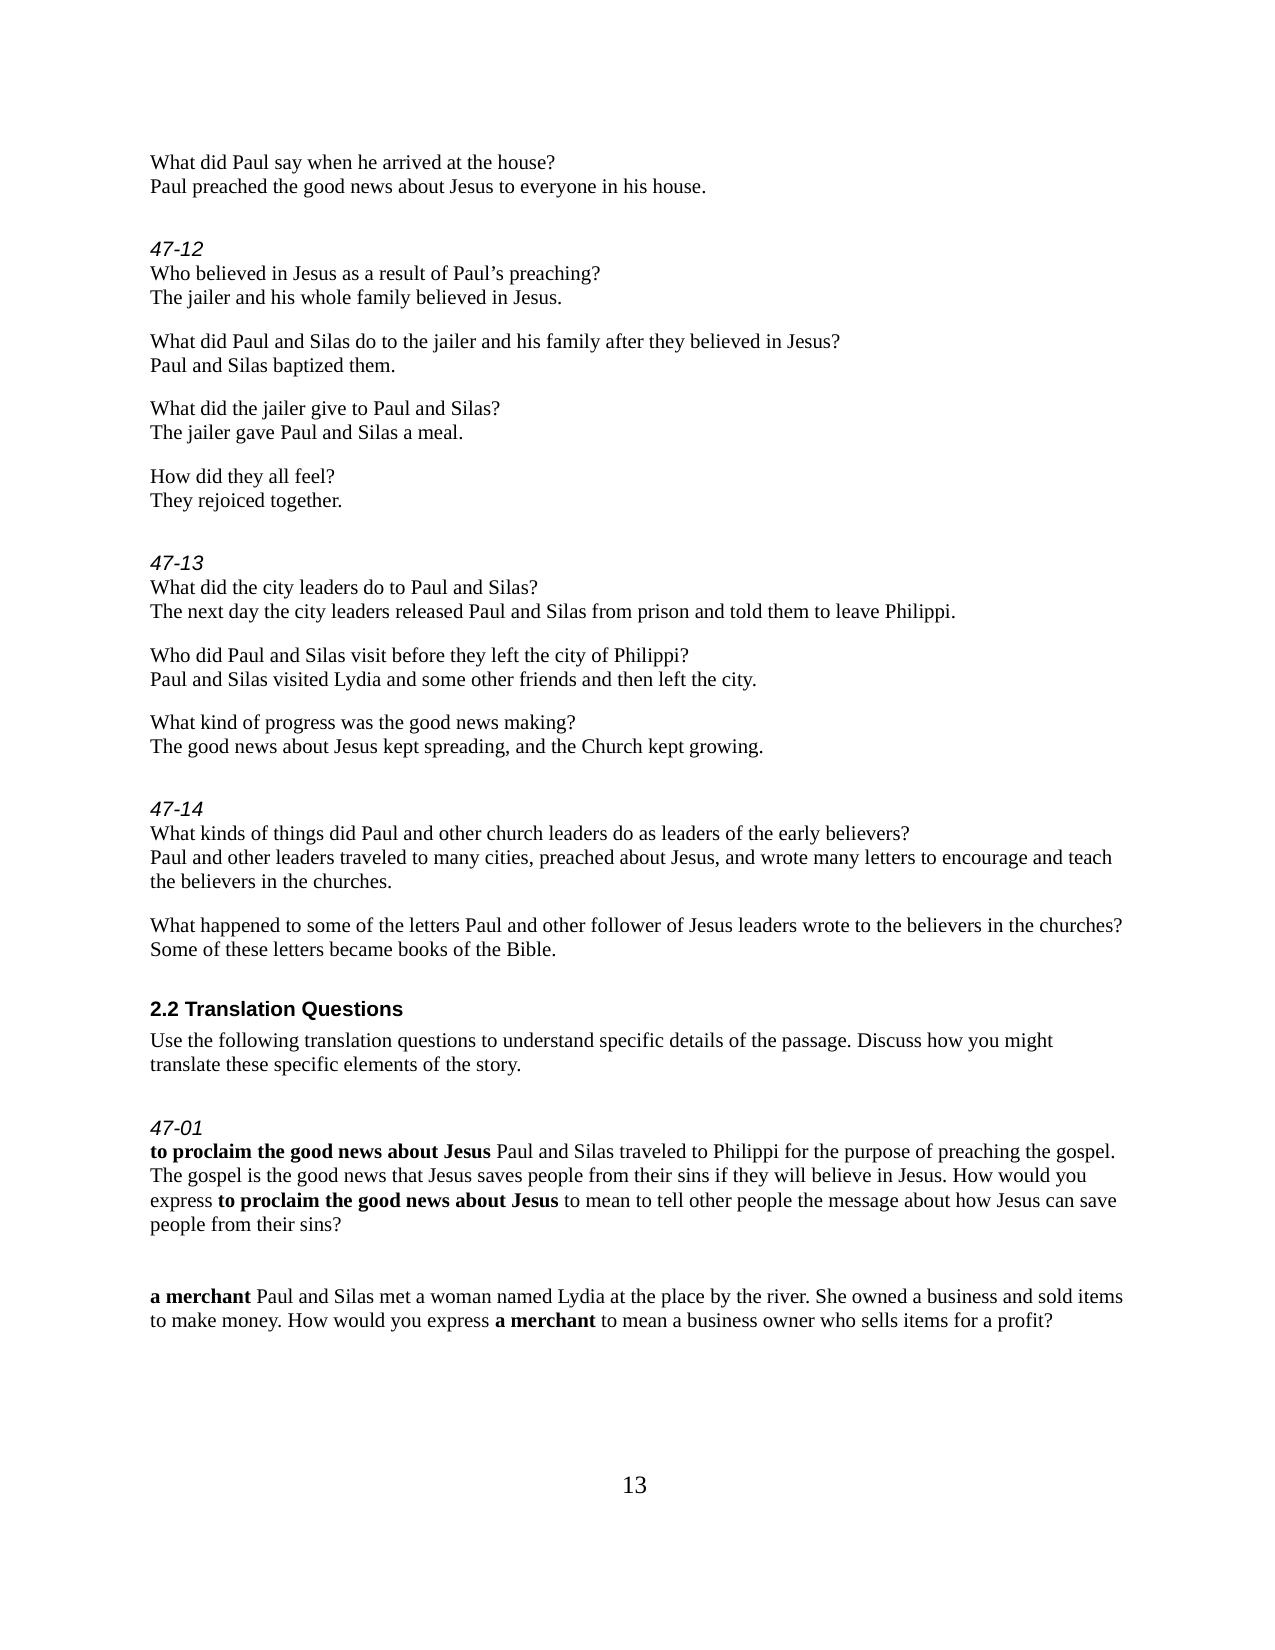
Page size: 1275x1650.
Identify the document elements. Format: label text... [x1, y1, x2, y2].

subtitle 47-01 [150, 1115, 1125, 1139]
subtitle 2.2 Translation Questions [150, 997, 1125, 1021]
subtitle 47-13 [150, 551, 1125, 575]
text What did the jailer give to Paul and Silas? The jailer gave Paul and Silas a meal. [150, 396, 1125, 444]
subtitle 47-12 [150, 237, 1125, 261]
text What did Paul say when he arrived at the house? Paul preached the good news about Jesus to everyone in his house. [150, 150, 1125, 198]
text What kinds of things did Paul and other church leaders do as leaders of the early believers? Paul and other leaders traveled to many cities, preached about Jesus, and wrote many letters to encourage and teach the believers in the churches. [150, 821, 1125, 893]
text What kind of progress was the good news making? The good news about Jesus kept spreading, and the Church kept growing. [150, 710, 1125, 758]
text Who believed in Jesus as a result of Paul’s preaching? The jailer and his whole family believed in Jesus. [150, 261, 1125, 309]
text What happened to some of the letters Paul and other follower of Jesus leaders wrote to the believers in the churches? Some of these letters became books of the Bible. [150, 913, 1125, 961]
text a merchant Paul and Silas met a woman named Lydia at the place by the river. She owned a business and sold items to make money. How would you express a merchant to mean a business owner who sells items for a profit? [150, 1284, 1125, 1332]
subtitle 47-14 [150, 797, 1125, 821]
text What did Paul and Silas do to the jailer and his family after they believed in Jesus? Paul and Silas baptized them. [150, 329, 1125, 377]
text to proclaim the good news about Jesus Paul and Silas traveled to Philippi for the purpose of preaching the gospel. The gospel is the good news that Jesus saves people from their sins if they will believe in Jesus. How would you express to proclaim the good news about Jesus to mean to tell other people the message about how Jesus can save people from their sins? [150, 1139, 1125, 1236]
text How did they all feel? They rejoiced together. [150, 464, 1125, 512]
text Who did Paul and Silas visit before they left the city of Philippi? Paul and Silas visited Lydia and some other friends and then left the city. [150, 642, 1125, 691]
text Use the following translation questions to understand specific details of the passage. Discuss how you might translate these specific elements of the story. [150, 1028, 1125, 1076]
text What did the city leaders do to Paul and Silas? The next day the city leaders released Paul and Silas from prison and told them to leave Philippi. [150, 575, 1125, 623]
